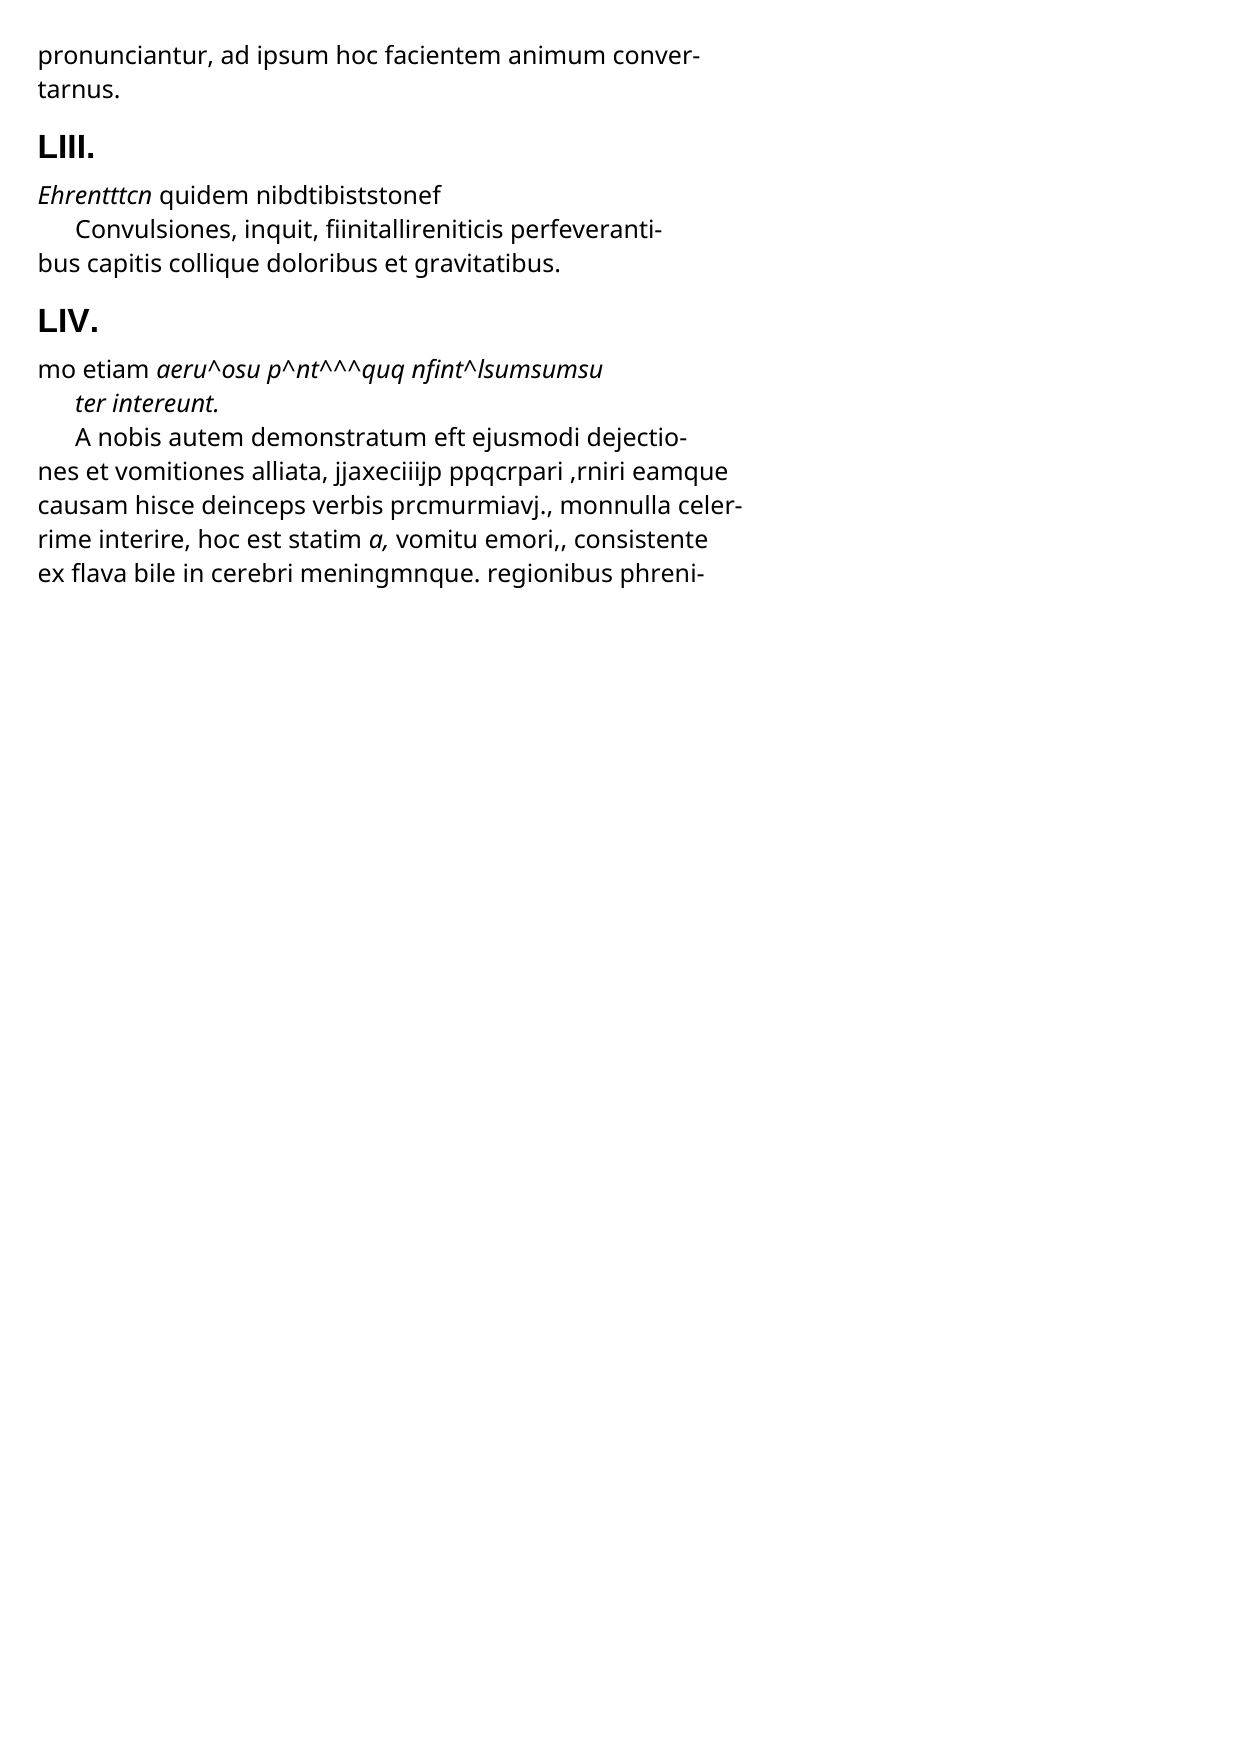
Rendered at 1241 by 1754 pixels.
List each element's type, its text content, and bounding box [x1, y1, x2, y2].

text Ehrentttcn quidem nibdtibiststonef [37, 178, 1203, 212]
text mo etiam aeru^osu p^nt^^^quq nfint^lsumsumsu ter intereunt. [37, 352, 1203, 420]
text pronunciantur, ad ipsum hoc facientem animum conver- tarnus. [37, 37, 1203, 106]
text A nobis autem demonstratum eft ejusmodi dejectio- nes et vomitiones alliata, jjaxeciiijp ppqcrpari ,rniri eamque causam hisce deinceps verbis prcmurmiavj., monnulla celer- rime interire, hoc est statim a, vomitu emori,, consistente ex flava bile in cerebri meningmnque. regionibus phreni- [37, 420, 1203, 590]
text Convulsiones, inquit, fiinitallireniticis perfeveranti- bus capitis collique doloribus et gravitatibus. [37, 212, 1203, 280]
subtitle LIII. [37, 126, 1203, 165]
subtitle LIV. [37, 301, 1203, 339]
